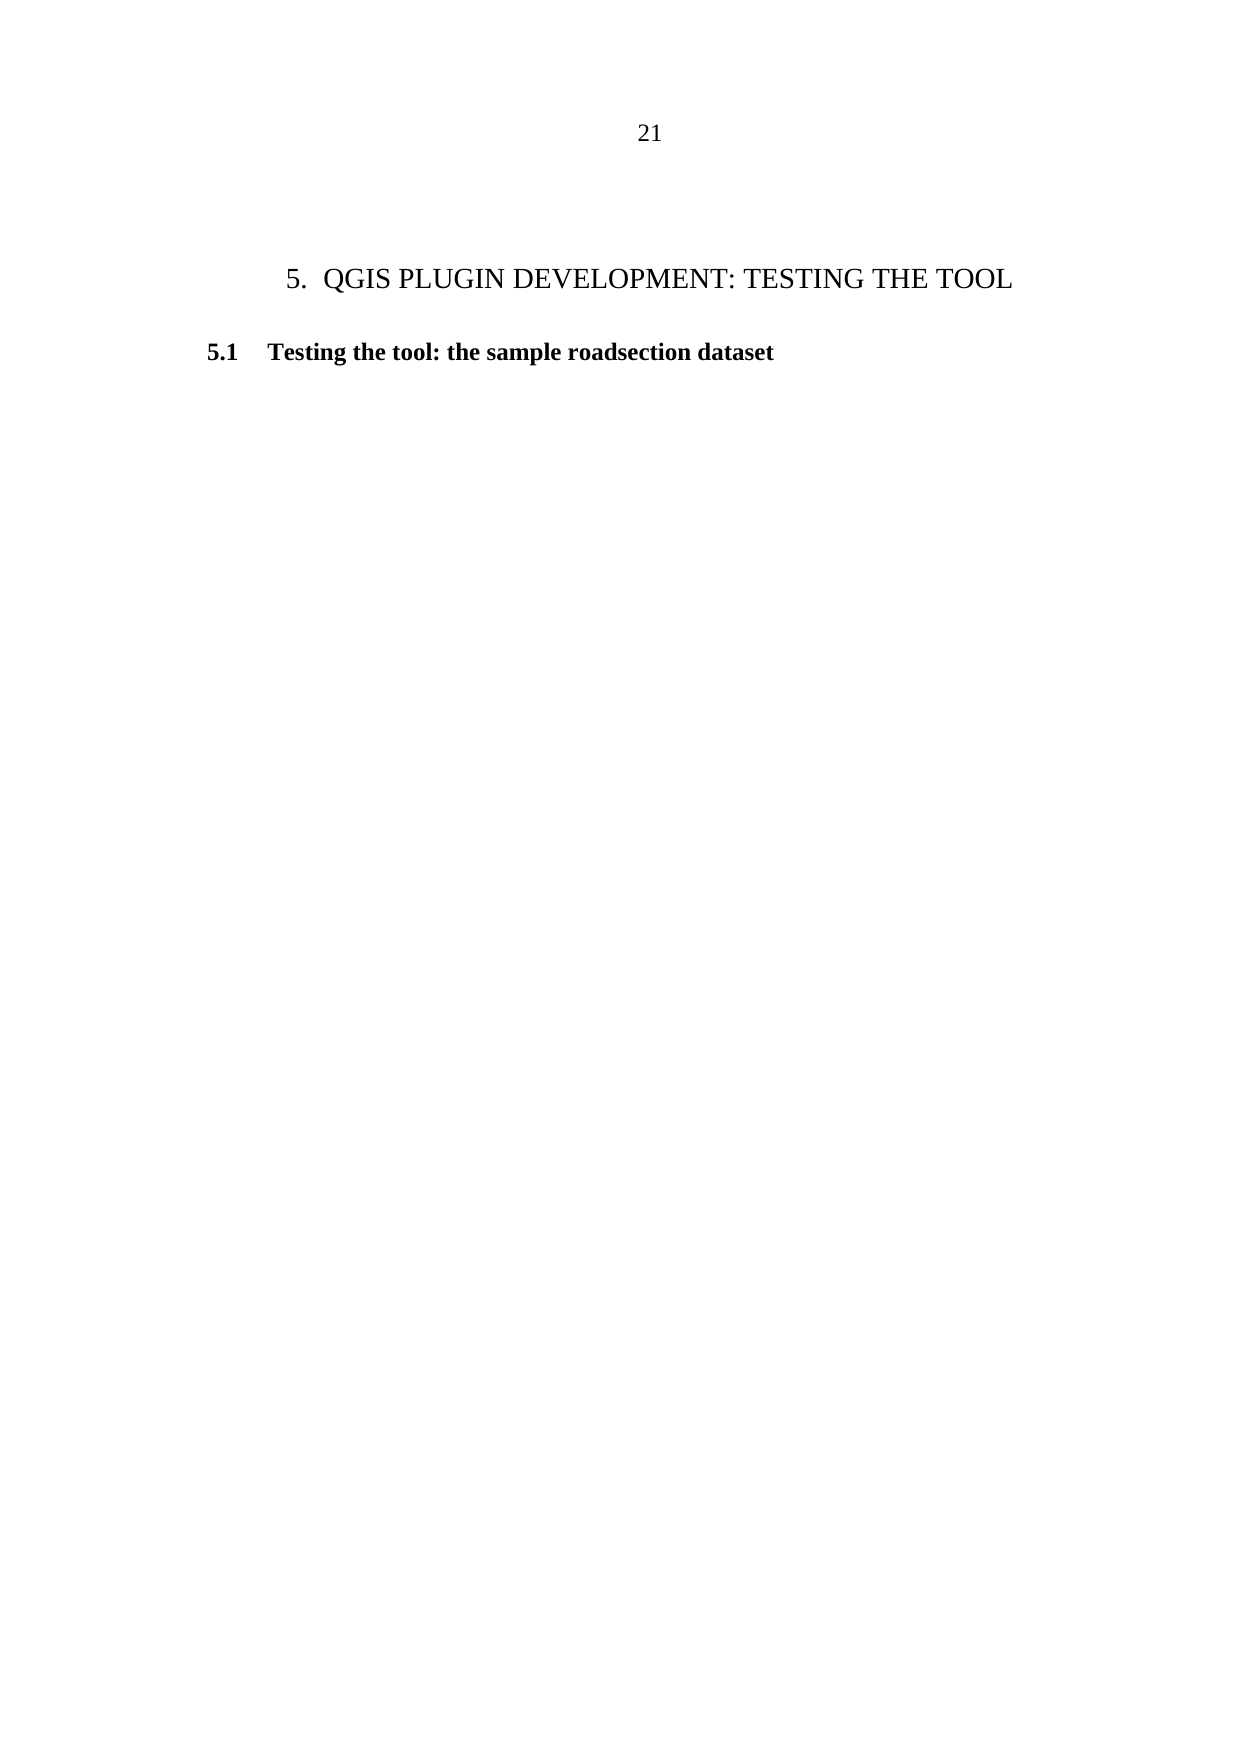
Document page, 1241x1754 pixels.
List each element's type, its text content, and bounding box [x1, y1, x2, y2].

subtitle Testing the tool: the sample roadsection dataset [207, 337, 1092, 365]
subtitle QGIS Plugin development: Testing the tool [207, 261, 1092, 295]
